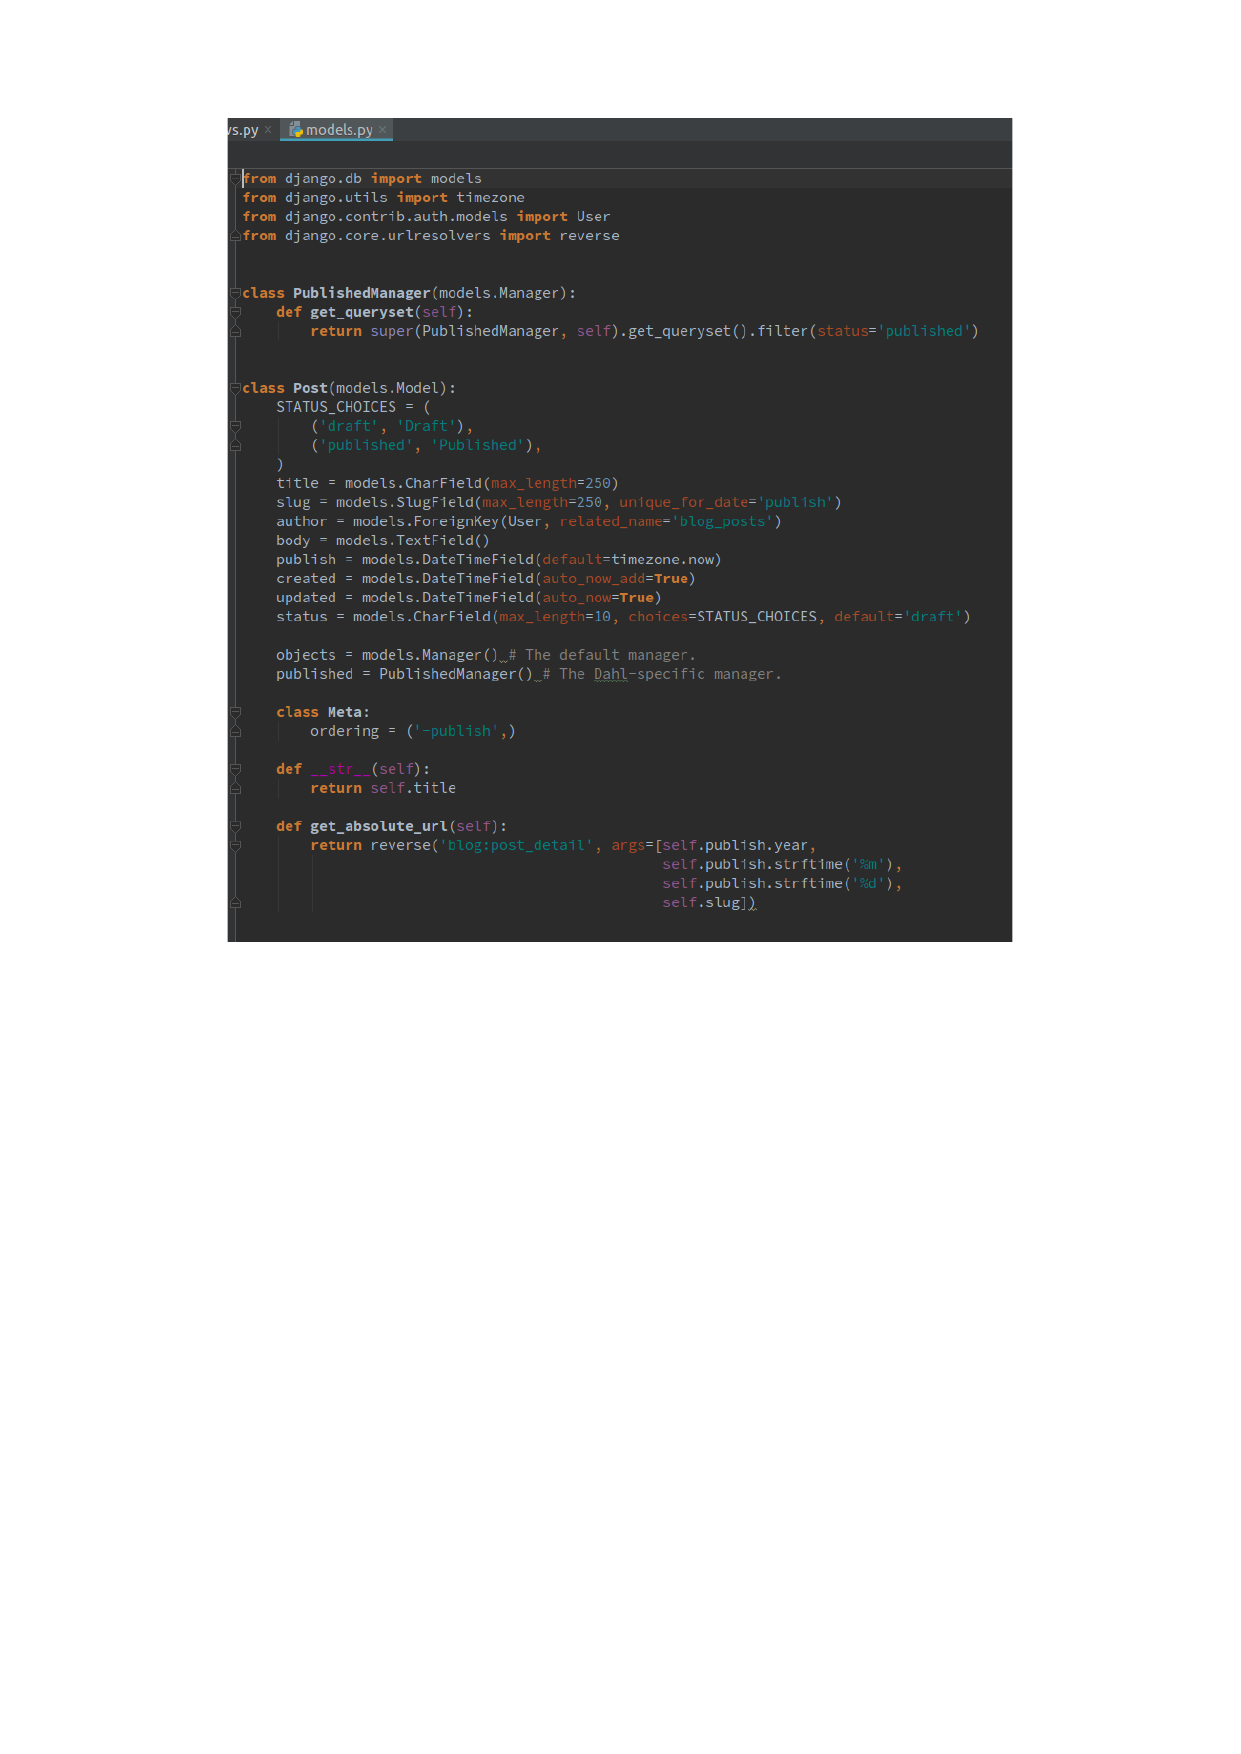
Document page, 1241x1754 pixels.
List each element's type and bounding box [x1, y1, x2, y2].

picture [227, 118, 1013, 942]
